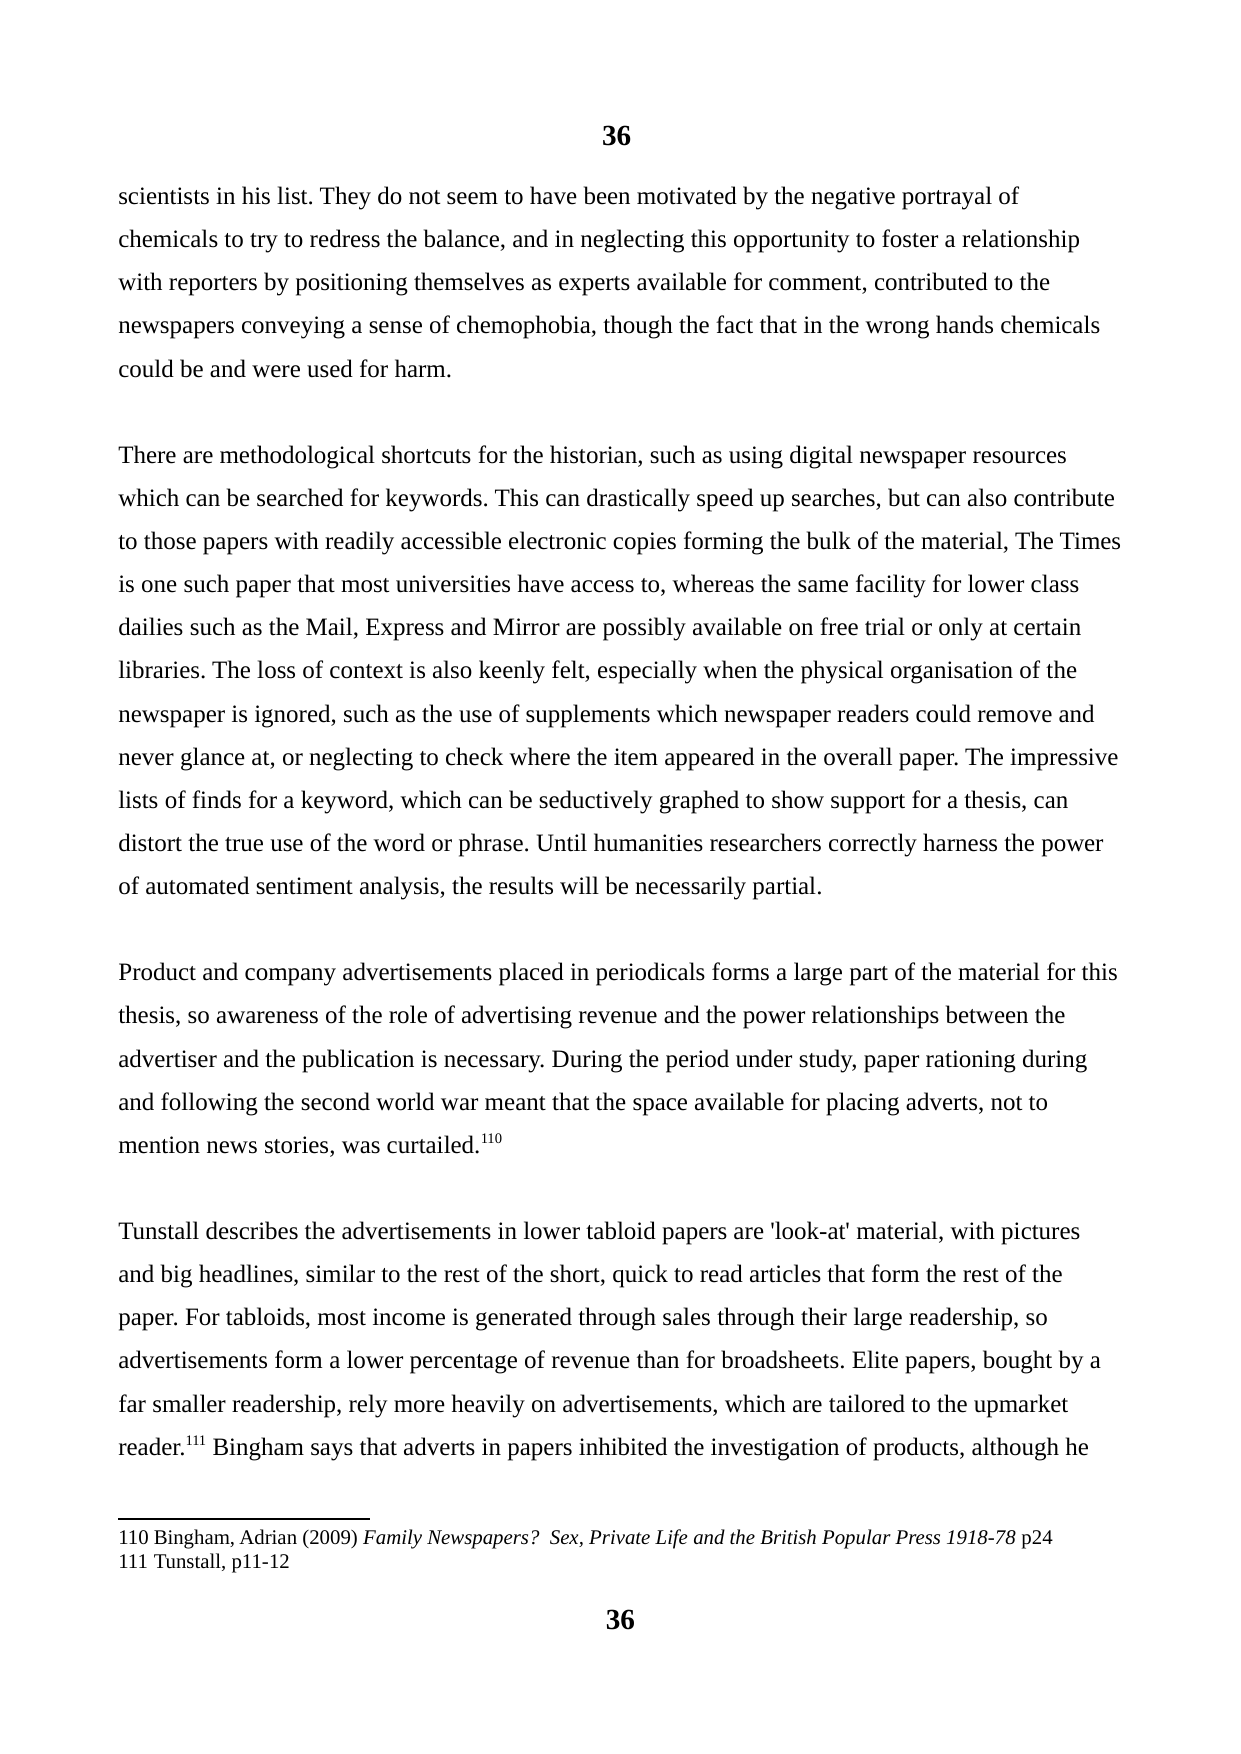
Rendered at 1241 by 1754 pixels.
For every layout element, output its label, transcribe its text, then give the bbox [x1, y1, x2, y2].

text Tunstall, p11-12 [118, 1549, 1122, 1573]
text Tunstall describes the advertisements in lower tabloid papers are 'look-at' material, with pictures and big headlines, similar to the rest of the short, quick to read articles that form the rest of the paper. For tabloids, most income is generated through sales through their large readership, so advertisements form a lower percentage of revenue than for broadsheets. Elite papers, bought by a far smaller readership, rely more heavily on advertisements, which are tailored to the upmarket reader. Bingham says that adverts in papers inhibited the investigation of products, although he [118, 1216, 1122, 1461]
text Bingham, Adrian (2009) Family Newspapers? Sex, Private Life and the British Popular Press 1918-78 p24 [118, 1525, 1122, 1549]
text Product and company advertisements placed in periodicals forms a large part of the material for this thesis, so awareness of the role of advertising revenue and the power relationships between the advertiser and the publication is necessary. During the period under study, paper rationing during and following the second world war meant that the space available for placing adverts, not to mention news stories, was curtailed. [118, 957, 1122, 1159]
text There are methodological shortcuts for the historian, such as using digital newspaper resources which can be searched for keywords. This can drastically speed up searches, but can also contribute to those papers with readily accessible electronic copies forming the bulk of the material, The Times is one such paper that most universities have access to, whereas the same facility for lower class dailies such as the Mail, Express and Mirror are possibly available on free trial or only at certain libraries. The loss of context is also keenly felt, especially when the physical organisation of the newspaper is ignored, such as the use of supplements which newspaper readers could remove and never glance at, or neglecting to check where the item appeared in the overall paper. The impressive lists of finds for a keyword, which can be seductively graphed to show support for a thesis, can distort the true use of the word or phrase. Until humanities researchers correctly harness the power of automated sentiment analysis, the results will be necessarily partial. [118, 440, 1122, 900]
text scientists in his list. They do not seem to have been motivated by the negative portrayal of chemicals to try to redress the balance, and in neglecting this opportunity to foster a relationship with reporters by positioning themselves as experts available for comment, contributed to the newspapers conveying a sense of chemophobia, though the fact that in the wrong hands chemicals could be and were used for harm. [118, 181, 1122, 382]
